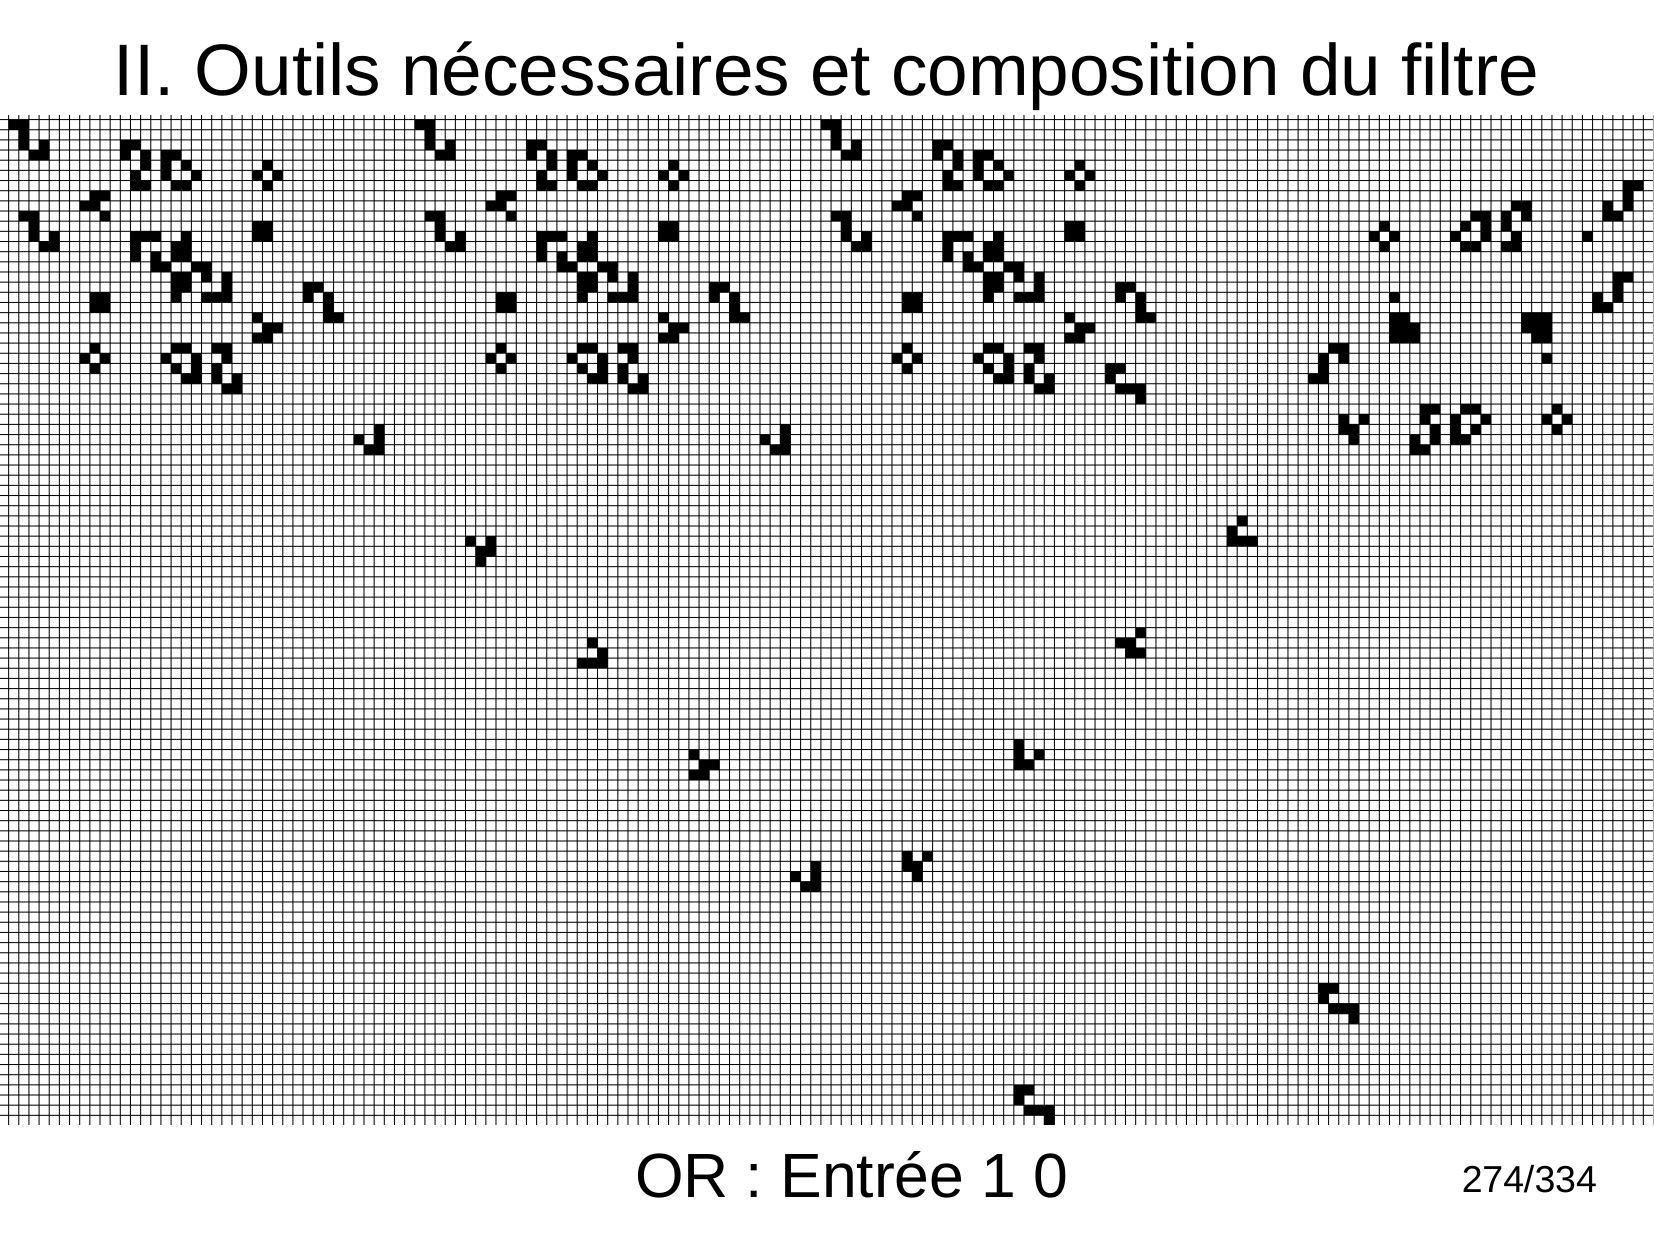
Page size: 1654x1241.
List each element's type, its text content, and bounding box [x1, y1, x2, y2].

title II. Outils nécessaires et composition du filtre [82, 0, 1572, 174]
text_box <number>/334 [1447, 1151, 1654, 1209]
text_box OR : Entrée 1 0 [620, 1133, 1084, 1219]
picture [0, 115, 1654, 1125]
